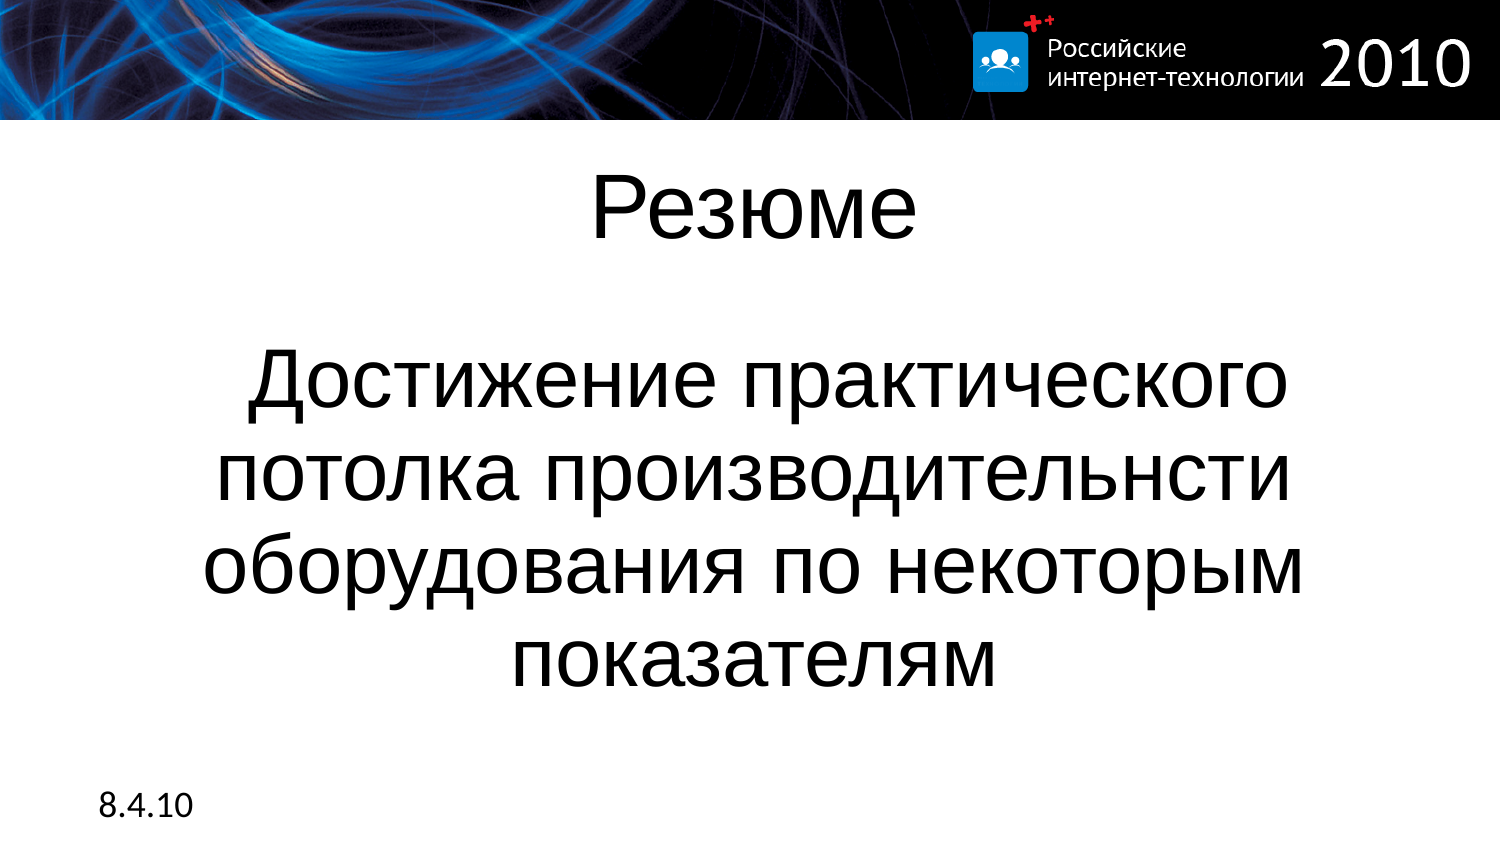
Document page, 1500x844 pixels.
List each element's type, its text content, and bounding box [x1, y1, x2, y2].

picture [0, 0, 1500, 120]
subtitle Достижение практического потолка производительнсти оборудования по некоторым показателям [79, 272, 1430, 765]
title Резюме [79, 149, 1430, 264]
